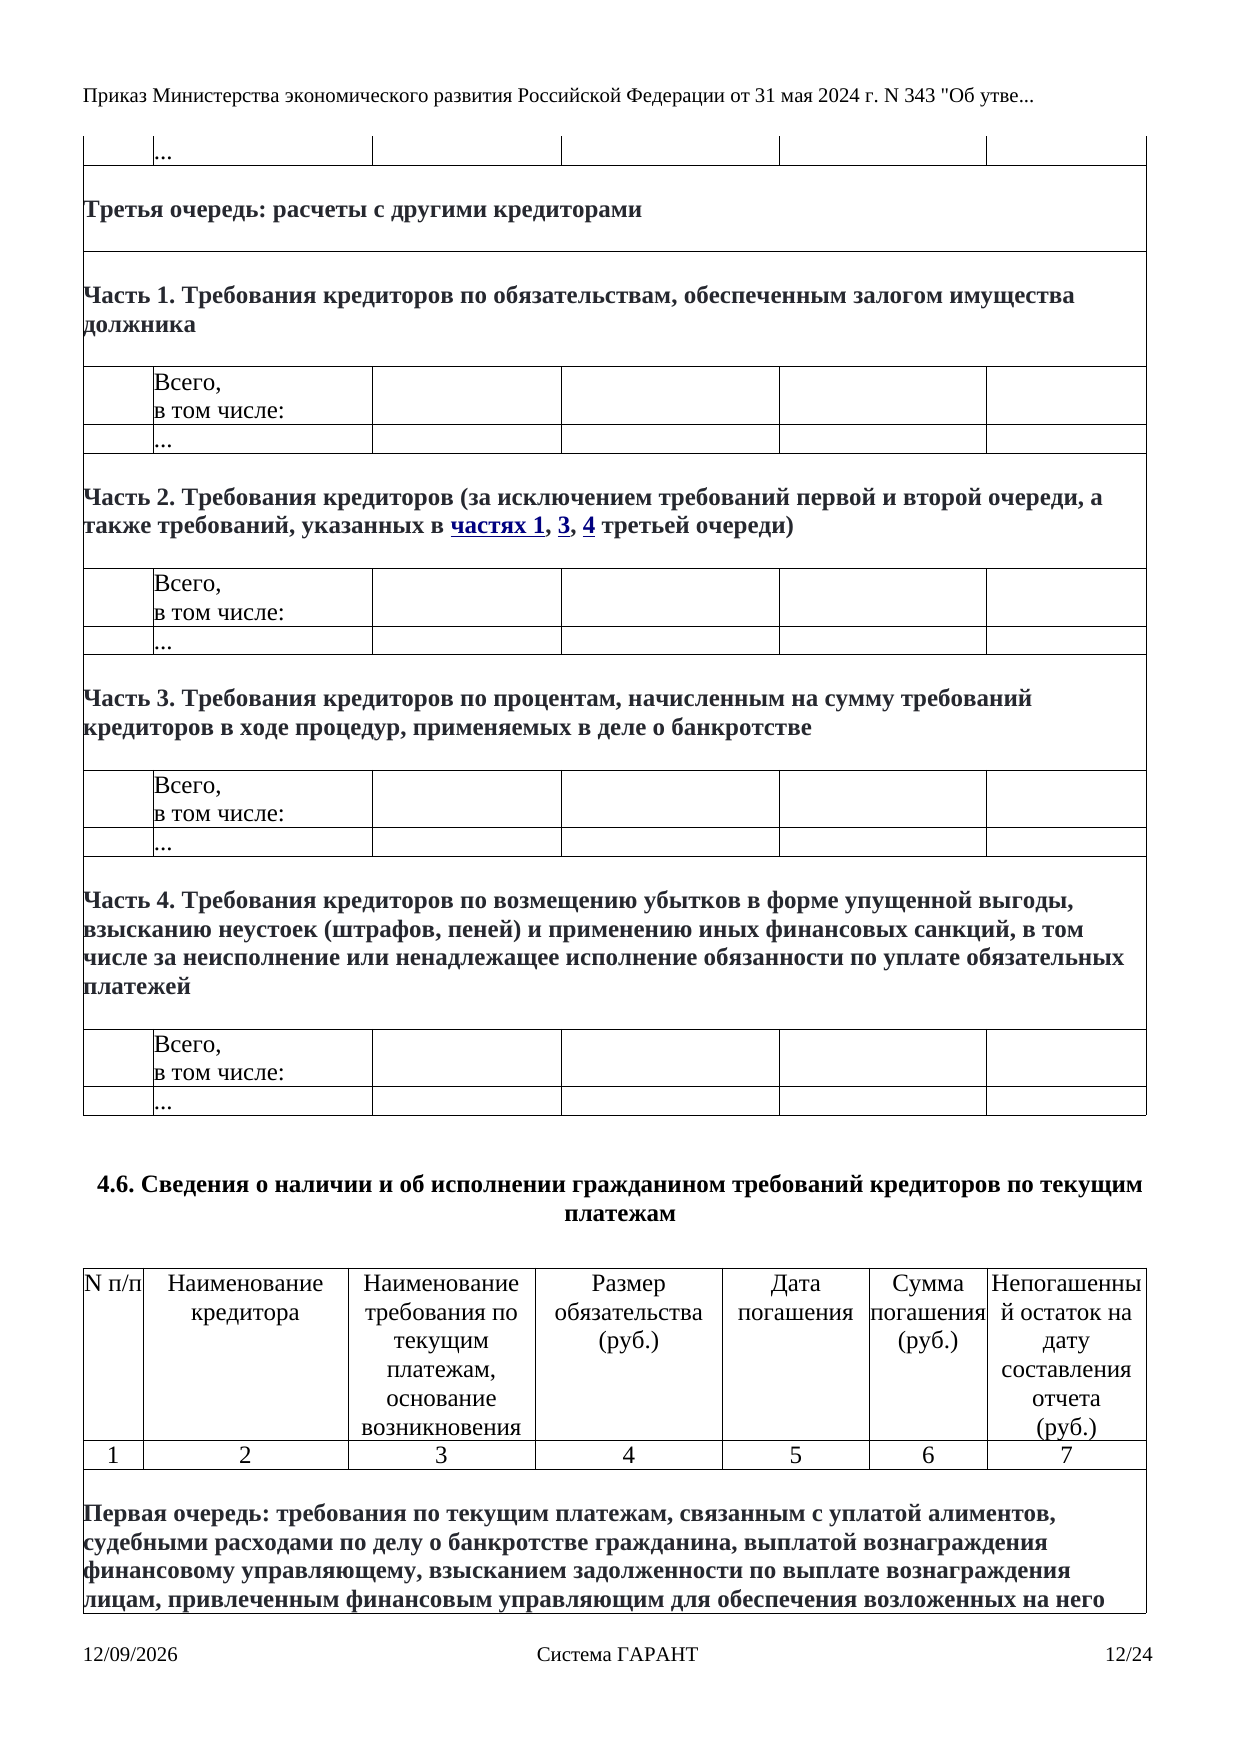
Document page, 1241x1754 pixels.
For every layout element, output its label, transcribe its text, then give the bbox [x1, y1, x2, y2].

table_cell 2 [144, 1441, 348, 1469]
table_cell 3 [349, 1441, 535, 1469]
table_cell [84, 828, 153, 856]
table_cell [987, 1030, 1146, 1086]
table_cell Часть 1. Требования кредиторов по обязательствам, обеспеченным залогом имущества должника [84, 252, 1146, 366]
table_cell [780, 569, 986, 626]
table_cell [84, 1030, 153, 1086]
table_cell [780, 771, 986, 827]
table_cell [562, 1087, 779, 1115]
table_cell [84, 425, 153, 453]
table_cell Часть 2. Требования кредиторов (за исключением требований первой и второй очереди, а также требований, указанных в частях 1, 3, 4 третьей очереди) [84, 454, 1146, 568]
subtitle 4.6. Сведения о наличии и об исполнении гражданином требований кредиторов по текущим платежам [83, 1169, 1157, 1226]
table_header Размер обязательства (руб.) [536, 1269, 722, 1440]
table_cell ... [154, 1087, 372, 1115]
table_cell [84, 367, 153, 424]
table_header Непогашенный остаток на дату составления отчета (руб.) [988, 1269, 1146, 1440]
table_cell 1 [84, 1441, 143, 1469]
table_cell Первая очередь: требования по текущим платежам, связанным с уплатой алиментов, судебными расходами по делу о банкротстве гражданина, выплатой вознаграждения финансовому управляющему, взысканием задолженности по выплате вознаграждения лицам, привлеченным финансовым управляющим для обеспечения возложенных на него [84, 1470, 1146, 1613]
table_cell [987, 1087, 1146, 1115]
table_cell 4 [536, 1441, 722, 1469]
table_cell ... [154, 425, 372, 453]
table_cell [373, 828, 561, 856]
table_cell [987, 136, 1146, 165]
table_cell [373, 425, 561, 453]
table_cell [373, 771, 561, 827]
table_cell [780, 627, 986, 654]
table_cell [780, 828, 986, 856]
table_cell 6 [870, 1441, 987, 1469]
table_cell [562, 425, 779, 453]
table_cell Третья очередь: расчеты с другими кредиторами [84, 166, 1146, 251]
table_cell [987, 828, 1146, 856]
table_cell [780, 1087, 986, 1115]
table_cell [987, 569, 1146, 626]
table_cell [562, 367, 779, 424]
table_cell [562, 627, 779, 654]
table_cell [987, 367, 1146, 424]
table_header Сумма погашения (руб.) [870, 1269, 987, 1440]
table_cell ... [154, 136, 372, 165]
table_cell [373, 367, 561, 424]
table_cell [562, 771, 779, 827]
table_cell [987, 771, 1146, 827]
table_cell [562, 828, 779, 856]
table_cell Всего, в том числе: [154, 771, 372, 827]
table_cell [562, 569, 779, 626]
table_header Наименование кредитора [144, 1269, 348, 1440]
table_cell [780, 425, 986, 453]
table_cell [780, 367, 986, 424]
table_cell [84, 627, 153, 654]
table_cell [780, 1030, 986, 1086]
table_cell 5 [723, 1441, 869, 1469]
table_cell Всего, в том числе: [154, 1030, 372, 1086]
table_cell ... [154, 627, 372, 654]
table_cell [373, 627, 561, 654]
table_cell [373, 136, 561, 165]
table_header Дата погашения [723, 1269, 869, 1440]
table_cell Часть 4. Требования кредиторов по возмещению убытков в форме упущенной выгоды, взысканию неустоек (штрафов, пеней) и применению иных финансовых санкций, в том числе за неисполнение или ненадлежащее исполнение обязанности по уплате обязательных платежей [84, 857, 1146, 1029]
table_cell [84, 569, 153, 626]
table_cell Часть 3. Требования кредиторов по процентам, начисленным на сумму требований кредиторов в ходе процедур, применяемых в деле о банкротстве [84, 655, 1146, 770]
table_cell [84, 136, 153, 165]
table_cell [562, 1030, 779, 1086]
table_cell [780, 136, 986, 165]
table_cell [84, 1087, 153, 1115]
table_cell [562, 136, 779, 165]
table_cell [373, 1087, 561, 1115]
table_header Наименование требования по текущим платежам, основание возникновения [349, 1269, 535, 1440]
table_cell [373, 1030, 561, 1086]
table_cell Всего, в том числе: [154, 367, 372, 424]
table_cell ... [154, 828, 372, 856]
table_cell [373, 569, 561, 626]
table_cell [84, 771, 153, 827]
table_cell [987, 627, 1146, 654]
table_cell [987, 425, 1146, 453]
table_cell 7 [988, 1441, 1146, 1469]
table_cell Всего, в том числе: [154, 569, 372, 626]
table_header N п/п [84, 1269, 143, 1440]
